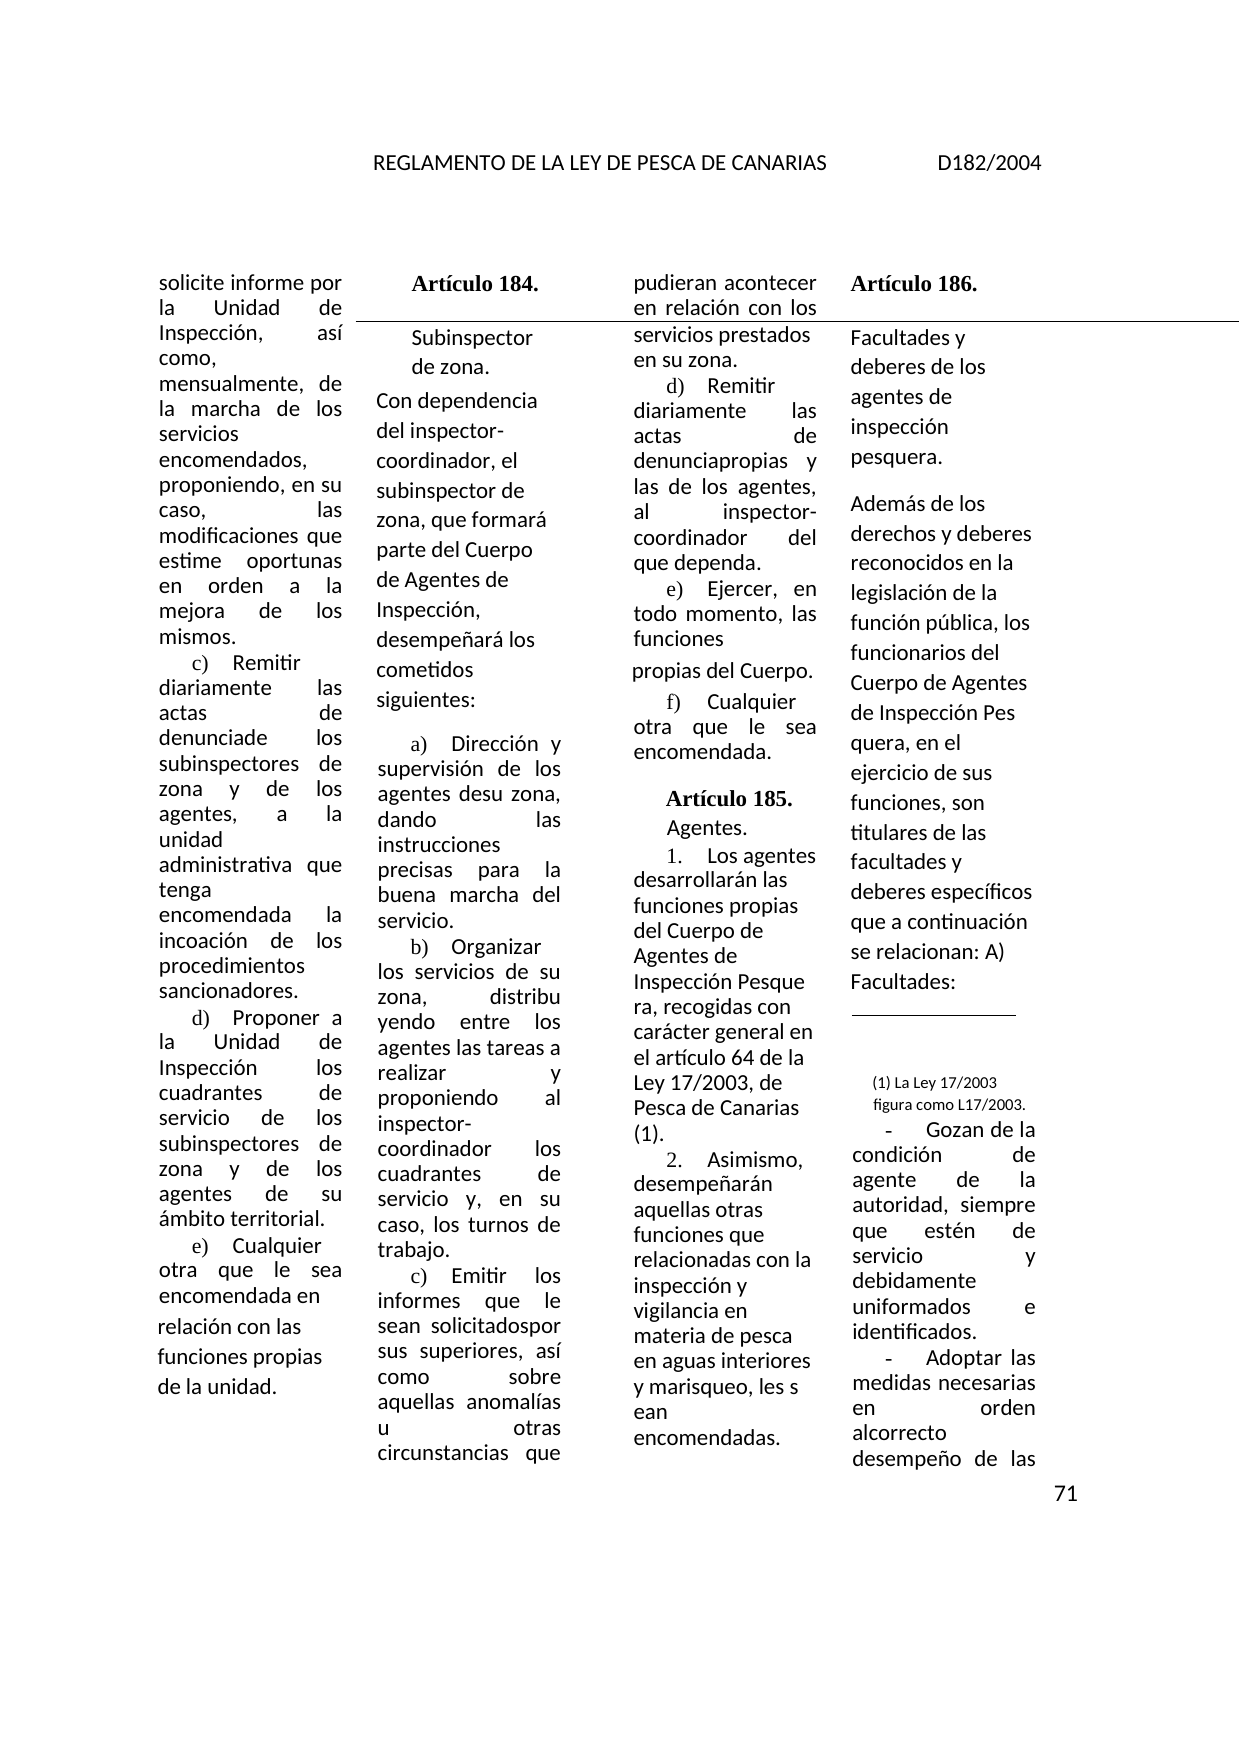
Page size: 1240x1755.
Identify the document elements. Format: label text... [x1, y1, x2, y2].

list Adoptar las medidas necesarias en orden alcorrecto desempeño de las [852, 1345, 1036, 1472]
text Artículo 186. [850, 270, 1036, 321]
list Proponer a la Unidad de Inspección los cuadrantes de servicio de los subinspectores de zona y de los agentes de su ámbito territorial. [159, 1005, 342, 1233]
list pudieran acontecer en relación con los [633, 270, 817, 321]
list Cualquier otra que le sea encomendada en [159, 1233, 342, 1309]
list solicite informe por la Unidad de Inspección, así como, mensualmente, de la marcha de los servicios encomendados, proponiendo, en su caso, las modificaciones que estime oportunas en orden a la mejora de los mismos. [159, 270, 342, 650]
list servicios prestados en su zona. [633, 322, 817, 373]
list Remitir diariamente las actas de denunciapropias y las de los agentes, al inspector-coordinador del que dependa. [633, 373, 817, 576]
list Remitir diariamente las actas de denunciade los subinspectores de zona y de los agentes, a la unidad administrativa que tenga encomendada la incoación de los procedimientos sancionadores. [159, 650, 342, 1004]
list Cualquier otra que le sea encomendada. [633, 689, 817, 765]
list Los agentes desarrollarán las funciones propias del Cuerpo de Agentes de Inspección Pesque ra, recogidas con carácter general en el artículo 64 de la Ley 17/2003, de Pesca de Canarias (1). [633, 843, 817, 1147]
text Artículo 185. Agentes. [666, 785, 818, 841]
list Gozan de la condición de agente de la autoridad, siempre que estén de servicio y debidamente uniformados e identificados. [852, 1117, 1036, 1345]
text Artículo 184. [411, 270, 561, 321]
text (1) La Ley 17/2003 figura como L17/2003. [872, 1072, 1037, 1115]
text Con dependencia del inspector-coordinador, el subinspector de zona, que formará parte del Cuerpo de Agentes de Inspección, desempeñará los cometidos siguientes: [376, 386, 561, 713]
text Además de los derechos y deberes reconocidos en la legislación de la función pública, los funcionarios del Cuerpo de Agentes de Inspección Pes quera, en el ejercicio de sus funciones, son titulares de las facultades y deberes específicos que a continuación se relacionan: A) Facultades: [850, 489, 1036, 995]
list Ejercer, en todo momento, las funciones [633, 576, 817, 652]
list Asimismo, desempeñarán aquellas otras funciones que relacionadas con la inspección y vigilancia en materia de pesca en aguas interiores y marisqueo, les s ean encomendadas. [633, 1147, 817, 1451]
list Emitir los informes que le sean solicitadospor sus superiores, así como sobre aquellas anomalías u otras circunstancias que [377, 1263, 561, 1466]
list Dirección y supervisión de los agentes desu zona, dando las instrucciones precisas para la buena marcha del servicio. [377, 732, 561, 934]
text Facultades y deberes de los agentes de inspección pesquera. [850, 322, 1036, 470]
text Subinspector de zona. [411, 322, 561, 381]
list Organizar los servicios de su zona, distribu yendo entre los agentes las tareas a realizar y proponiendo al inspector-coordinador los cuadrantes de servicio y, en su caso, los turnos de trabajo. [377, 934, 561, 1263]
text relación con las funciones propias de la unidad. [157, 1312, 342, 1400]
text propias del Cuerpo. [632, 656, 817, 684]
